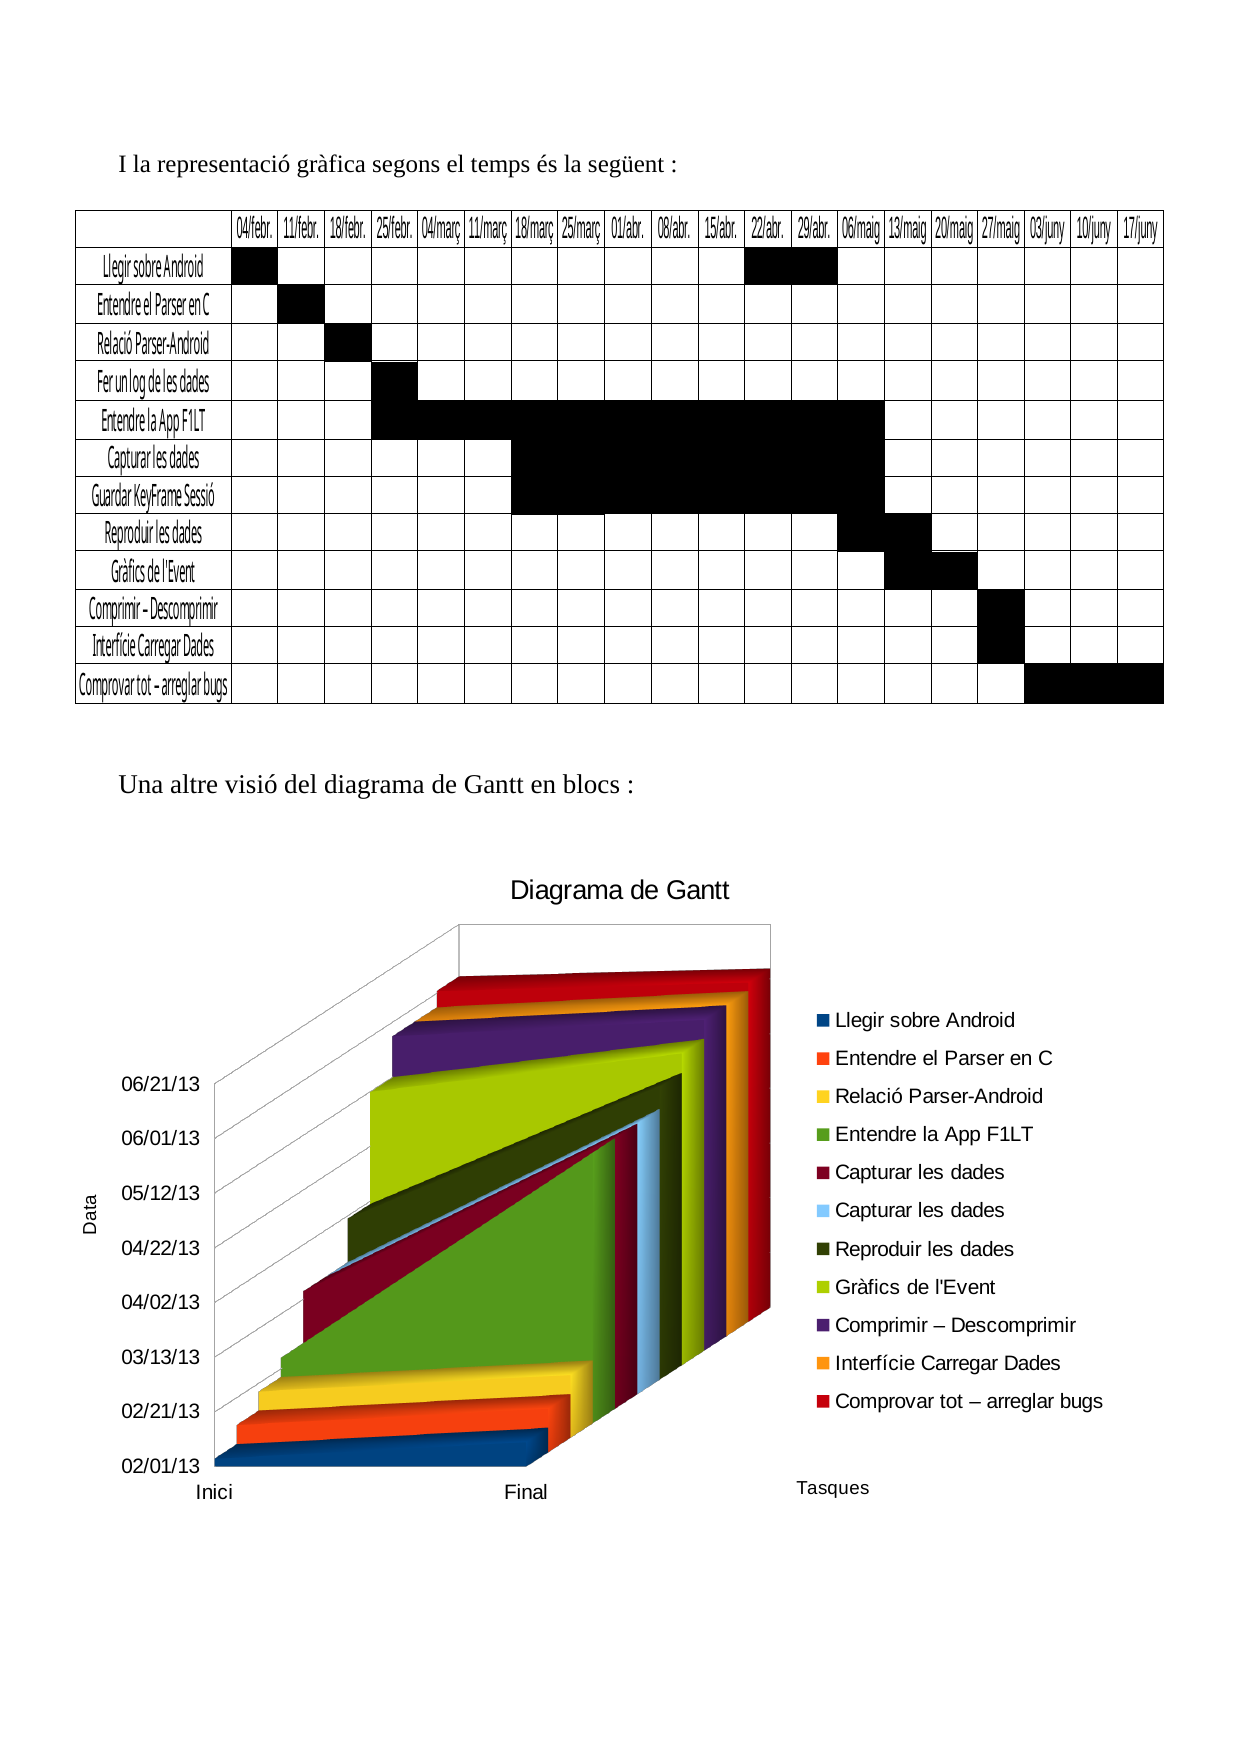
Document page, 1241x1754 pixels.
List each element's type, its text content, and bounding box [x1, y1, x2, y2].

text I la representació gràfica segons el temps és la següent : [118, 149, 1122, 178]
text Una altre visió del diagrama de Gantt en blocs : [118, 768, 1122, 799]
